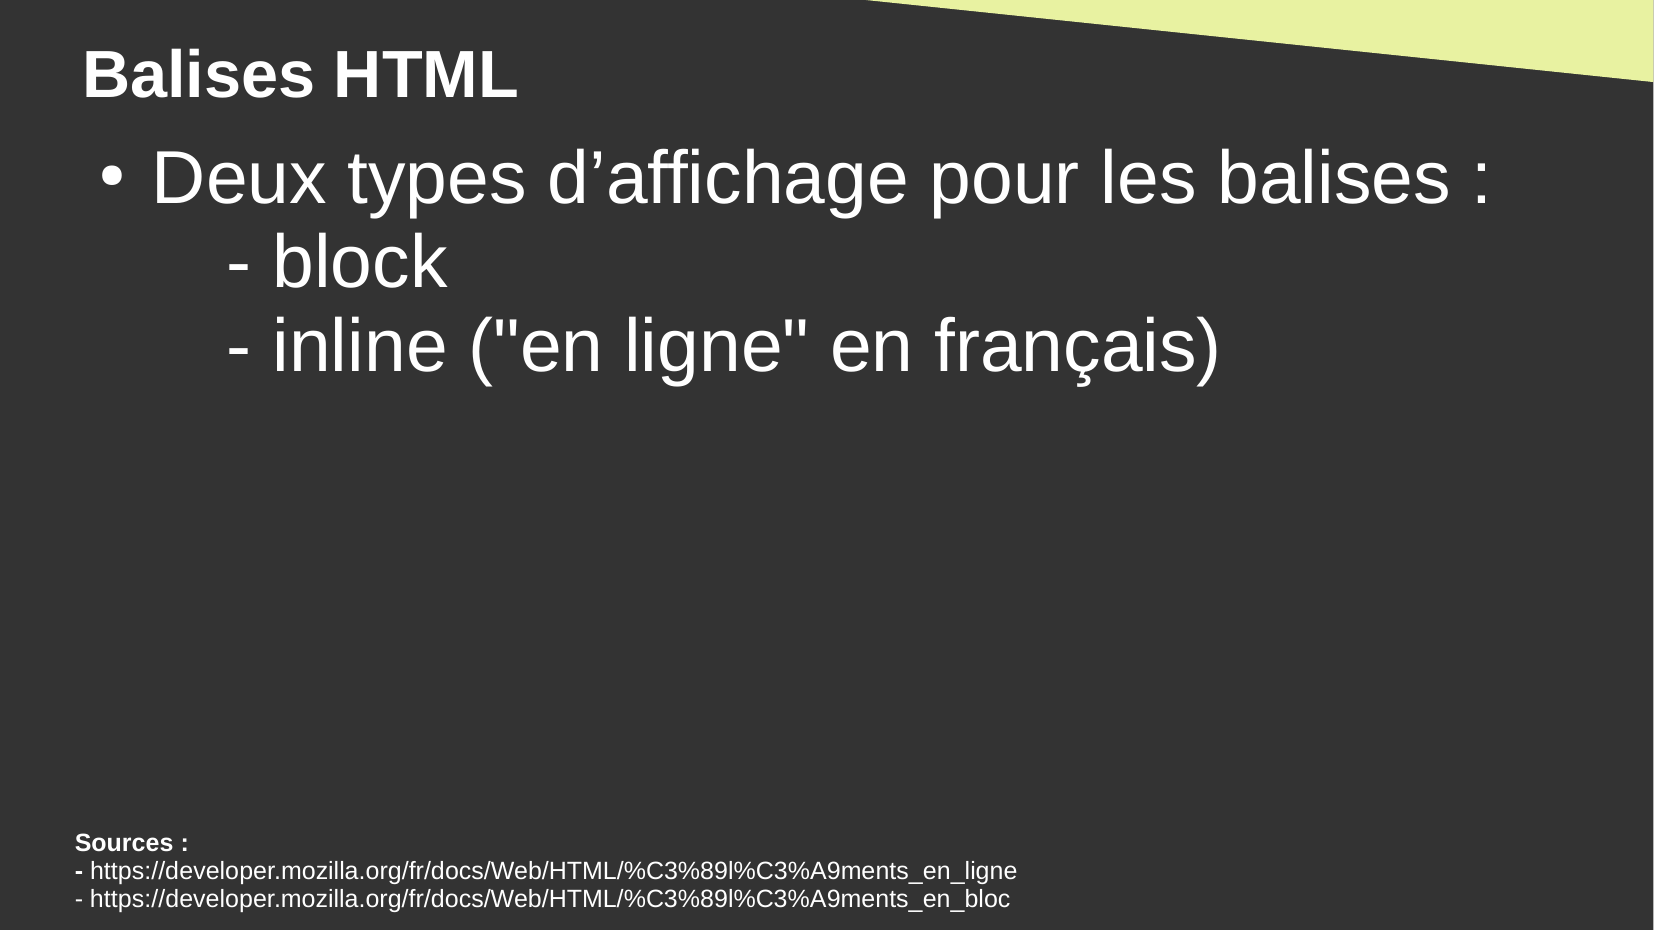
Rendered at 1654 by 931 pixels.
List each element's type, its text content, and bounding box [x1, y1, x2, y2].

title Balises HTML [82, 37, 1571, 114]
text_box Sources : - https://developer.mozilla.org/fr/docs/Web/HTML/%C3%89l%C3%A9ments_en_ligne - https://developer.mozilla.org/fr/docs/Web/HTML/%C3%89l%C3%A9ments_en_bloc [59, 821, 1546, 920]
list Deux types d’affichage pour les balises : - block - inline ("en ligne" en français) [80, 135, 1620, 507]
text_box [865, 0, 1654, 83]
